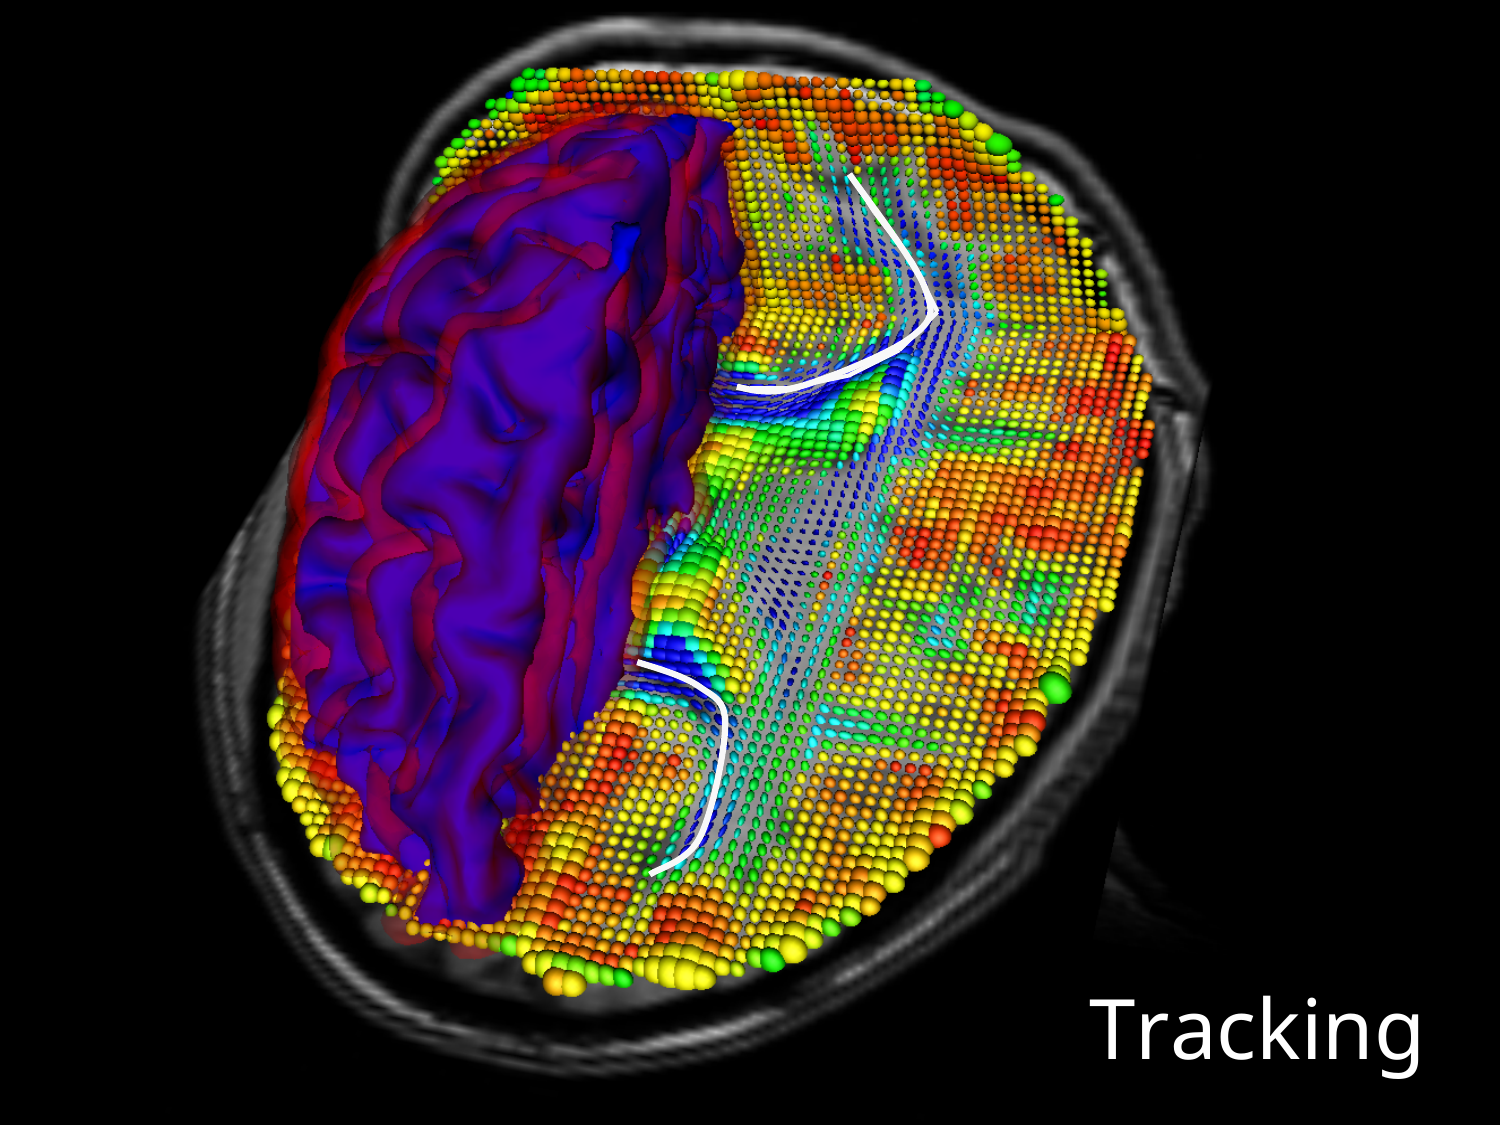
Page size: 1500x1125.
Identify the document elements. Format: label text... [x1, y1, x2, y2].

picture [0, 0, 1451, 1125]
text_box Tracking [1074, 968, 1464, 1084]
